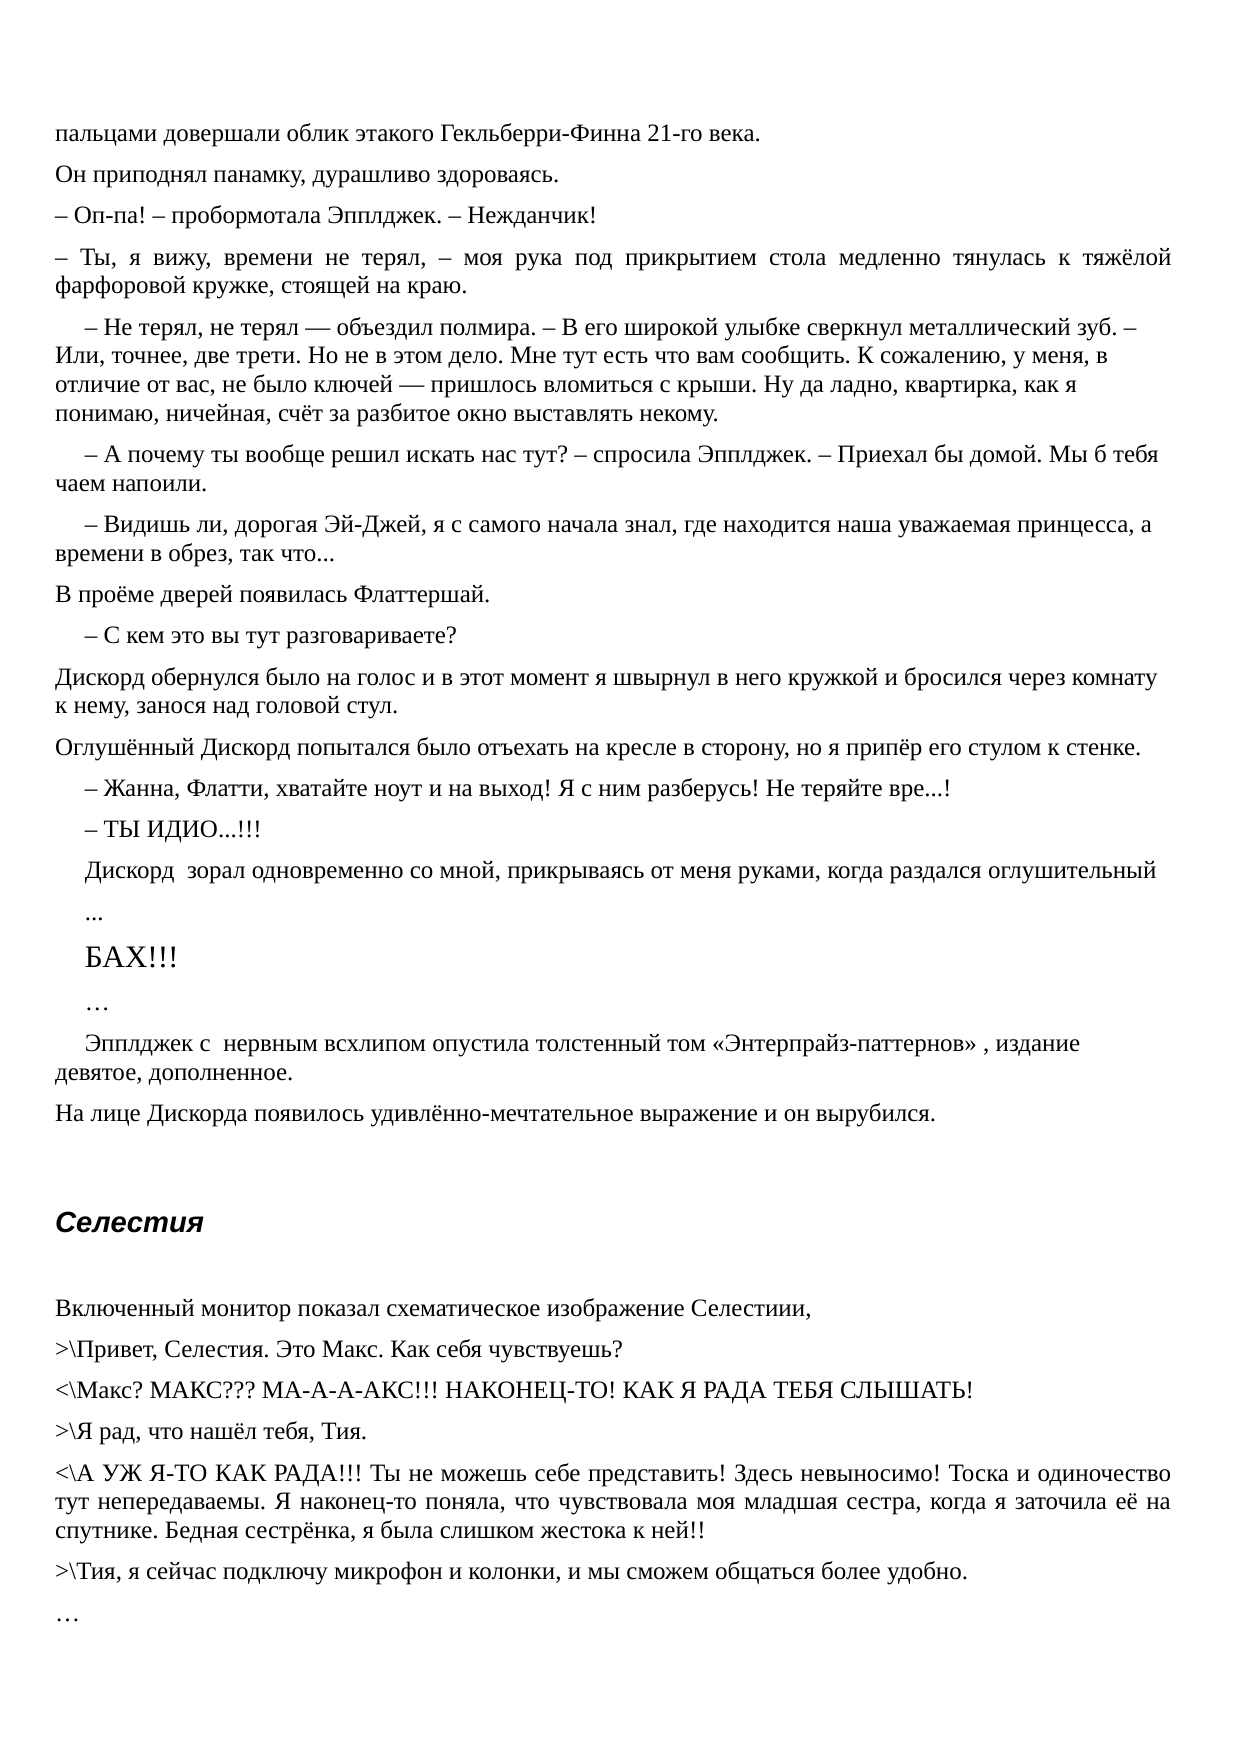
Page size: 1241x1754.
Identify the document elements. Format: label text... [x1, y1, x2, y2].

list Дискорд обернулся было на голос и в этот момент я швырнул в него кружкой и бросился через комнату к нему, занося над головой стул. [55, 662, 1172, 719]
text – С кем это вы тут разговариваете? [55, 621, 1172, 649]
text ... [55, 897, 1172, 926]
text … [55, 987, 1172, 1015]
text – Не терял, не терял — объездил полмира. – В его широкой улыбке сверкнул металлический зуб. – Или, точнее, две трети. Но не в этом дело. Мне тут есть что вам сообщить. К сожалению, у меня, в отличие от вас, не было ключей — пришлось вломиться с крыши. Ну да ладно, квартирка, как я понимаю, ничейная, счёт за разбитое окно выставлять некому. [55, 312, 1172, 427]
text – Оп-па! – пробормотала Эпплджек. – Нежданчик! [55, 201, 1172, 229]
text Он приподнял панамку, дурашливо здороваясь. [55, 159, 1172, 188]
text Дискорд зорал одновременно со мной, прикрываясь от меня руками, когда раздался оглушительный [55, 856, 1172, 884]
text Оглушённый Дискорд попытался было отъехать на кресле в сторону, но я припёр его стулом к стенке. [55, 732, 1172, 761]
text – Видишь ли, дорогая Эй-Джей, я с самого начала знал, где находится наша уважаемая принцесса, а времени в обрез, так что... [55, 509, 1172, 567]
text Эпплджек с нервным всхлипом опустила толстенный том «Энтерпрайз-паттернов» , издание девятое, дополненное. [55, 1028, 1172, 1085]
subtitle Селестия [55, 1205, 1172, 1239]
text >\Привет, Селестия. Это Макс. Как себя чувствуешь? [55, 1334, 1172, 1363]
text <\Макс? МАКС??? МА-А-А-АКС!!! НАКОНЕЦ-ТО! КАК Я РАДА ТЕБЯ СЛЫШАТЬ! [55, 1375, 1172, 1404]
text … [55, 1598, 1172, 1626]
text >\Тия, я сейчас подключу микрофон и колонки, и мы сможем общаться более удобно. [55, 1556, 1172, 1585]
text – А почему ты вообще решил искать нас тут? – спросила Эпплджек. – Приехал бы домой. Мы б тебя чаем напоили. [55, 439, 1172, 497]
text пальцами довершали облик этакого Гекльберри-Финна 21-го века. [55, 118, 1172, 147]
text В проёме дверей появилась Флаттершай. [55, 579, 1172, 608]
text – Жанна, Флатти, хватайте ноут и на выход! Я с ним разберусь! Не теряйте вре...! [55, 773, 1172, 802]
text >\Я рад, что нашёл тебя, Тия. [55, 1416, 1172, 1445]
text Включенный монитор показал схематическое изображение Селестиии, [55, 1293, 1172, 1321]
text <\А УЖ Я-ТО КАК РАДА!!! Ты не можешь себе представить! Здесь невыносимо! Тоска и одиночество тут непередаваемы. Я наконец-то поняла, что чувствовала моя младшая сестра, когда я заточила её на спутнике. Бедная сестрёнка, я была слишком жестока к ней!! [55, 1458, 1172, 1544]
text – Ты, я вижу, времени не терял, – моя рука под прикрытием стола медленно тянулась к тяжёлой фарфоровой кружке, стоящей на краю. [55, 242, 1172, 299]
text На лице Дискорда появилось удивлённо-мечтательное выражение и он вырубился. [55, 1098, 1172, 1127]
text – ТЫ ИДИО...!!! [55, 814, 1172, 843]
text БАХ!!! [55, 938, 1172, 974]
